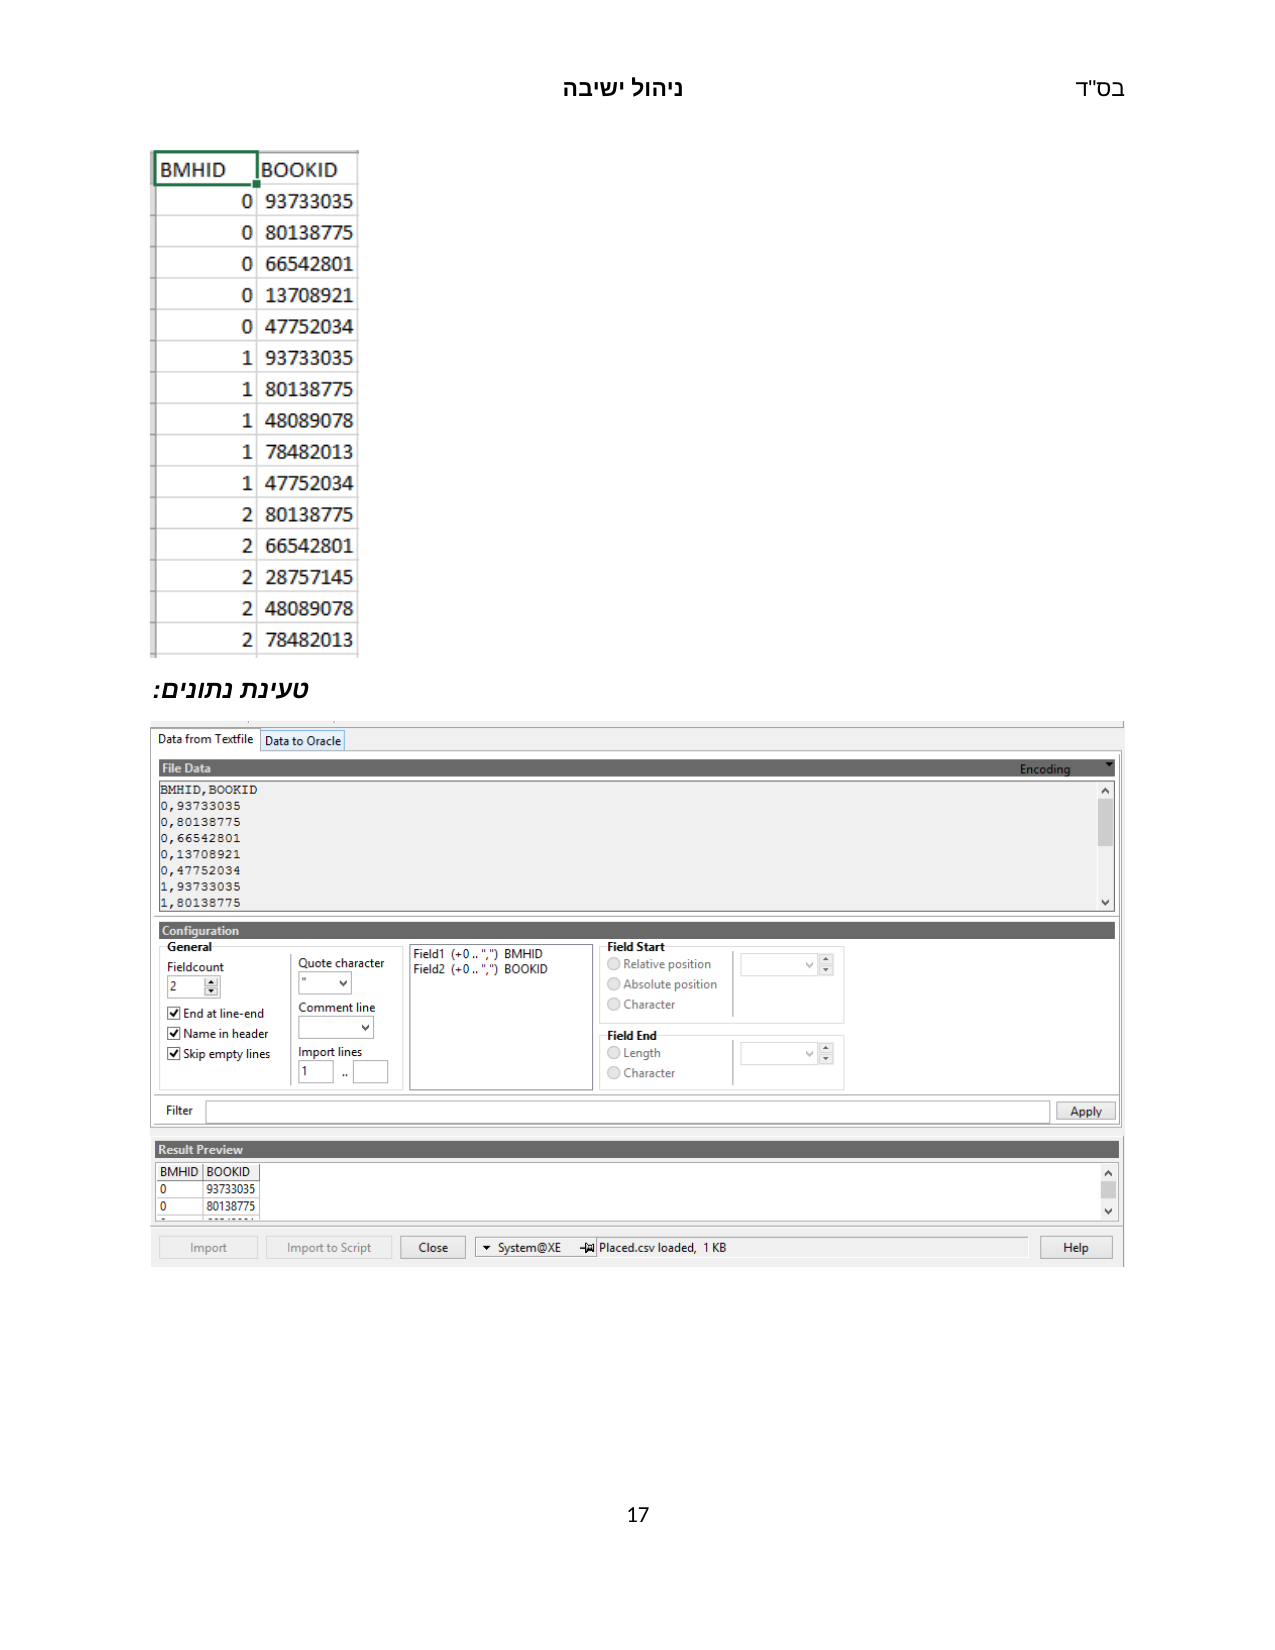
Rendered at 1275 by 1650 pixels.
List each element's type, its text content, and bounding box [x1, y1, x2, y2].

text טעינת נתונים: [150, 675, 1125, 704]
